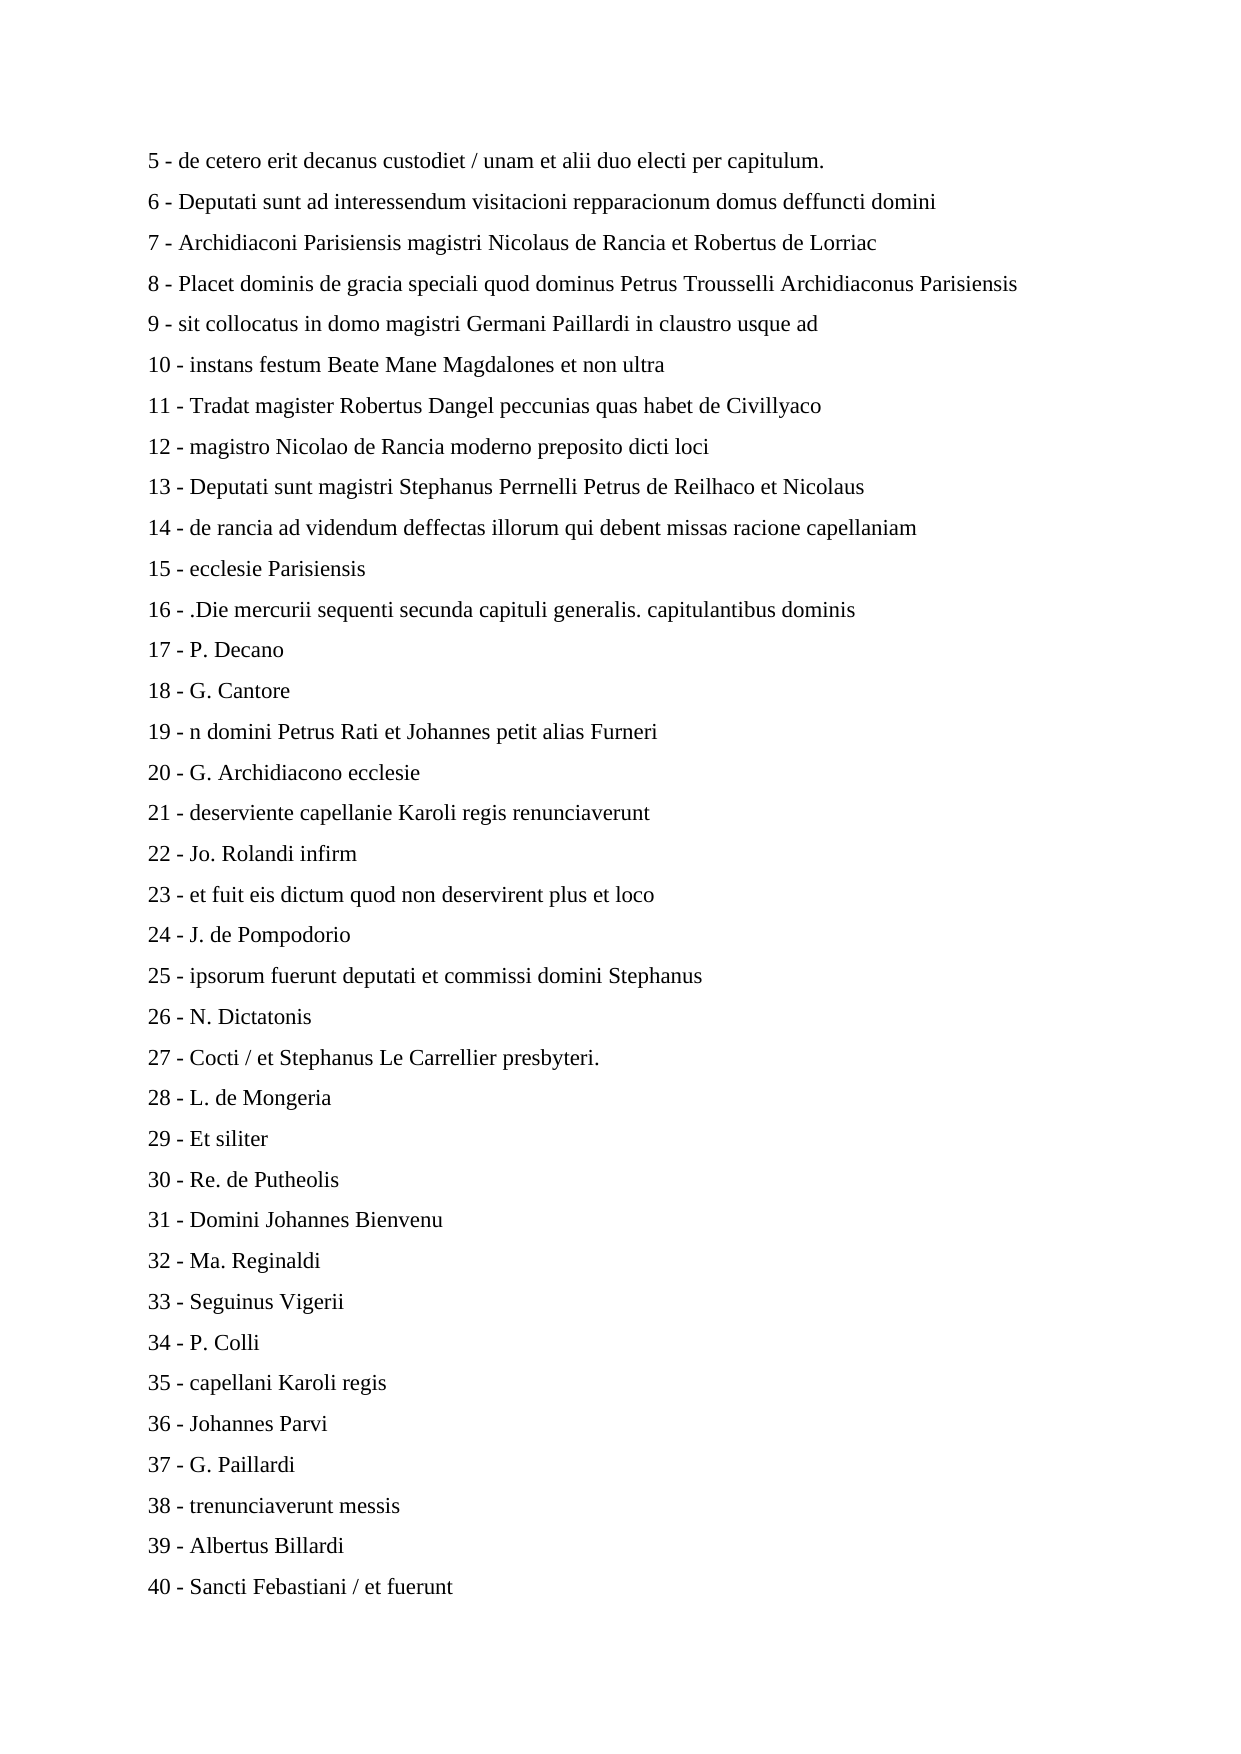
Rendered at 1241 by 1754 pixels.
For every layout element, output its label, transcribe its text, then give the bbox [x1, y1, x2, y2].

text 40 - Sancti Febastiani / et fuerunt [148, 1573, 1093, 1599]
text 10 - instans festum Beate Mane Magdalones et non ultra [148, 351, 1093, 378]
text 39 - Albertus Billardi [148, 1532, 1093, 1559]
text 35 - capellani Karoli regis [148, 1369, 1093, 1396]
text 23 - et fuit eis dictum quod non deservirent plus et loco [148, 881, 1093, 907]
text 36 - Johannes Parvi [148, 1410, 1093, 1437]
text 8 - Placet dominis de gracia speciali quod dominus Petrus Trousselli Archidiaconus Parisiensis [148, 270, 1093, 296]
text 31 - Domini Johannes Bienvenu [148, 1207, 1093, 1233]
text 21 - deserviente capellanie Karoli regis renunciaverunt [148, 799, 1093, 826]
text 26 - N. Dictatonis [148, 1003, 1093, 1029]
text 33 - Seguinus Vigerii [148, 1288, 1093, 1314]
text 37 - G. Paillardi [148, 1451, 1093, 1477]
text 29 - Et siliter [148, 1125, 1093, 1151]
text 9 - sit collocatus in domo magistri Germani Paillardi in claustro usque ad [148, 311, 1093, 337]
text 17 - P. Decano [148, 636, 1093, 663]
text 6 - Deputati sunt ad interessendum visitacioni repparacionum domus deffuncti domini [148, 188, 1093, 215]
text 11 - Tradat magister Robertus Dangel peccunias quas habet de Civillyaco [148, 392, 1093, 418]
text 13 - Deputati sunt magistri Stephanus Perrnelli Petrus de Reilhaco et Nicolaus [148, 473, 1093, 500]
text 28 - L. de Mongeria [148, 1084, 1093, 1111]
text 38 - trenunciaverunt messis [148, 1492, 1093, 1518]
text 7 - Archidiaconi Parisiensis magistri Nicolaus de Rancia et Robertus de Lorriac [148, 229, 1093, 255]
text 15 - ecclesie Parisiensis [148, 555, 1093, 581]
text 20 - G. Archidiacono ecclesie [148, 758, 1093, 785]
text 24 - J. de Pompodorio [148, 921, 1093, 948]
text 19 - n domini Petrus Rati et Johannes petit alias Furneri [148, 718, 1093, 744]
text 18 - G. Cantore [148, 677, 1093, 703]
text 5 - de cetero erit decanus custodiet / unam et alii duo electi per capitulum. [148, 148, 1093, 174]
text 25 - ipsorum fuerunt deputati et commissi domini Stephanus [148, 962, 1093, 988]
text 30 - Re. de Putheolis [148, 1166, 1093, 1192]
text 22 - Jo. Rolandi infirm [148, 840, 1093, 866]
text 32 - Ma. Reginaldi [148, 1247, 1093, 1274]
text 12 - magistro Nicolao de Rancia moderno preposito dicti loci [148, 433, 1093, 459]
text 27 - Cocti / et Stephanus Le Carrellier presbyteri. [148, 1044, 1093, 1070]
text 16 - .Die mercurii sequenti secunda capituli generalis. capitulantibus dominis [148, 596, 1093, 622]
text 34 - P. Colli [148, 1329, 1093, 1355]
text 14 - de rancia ad videndum deffectas illorum qui debent missas racione capellaniam [148, 514, 1093, 541]
